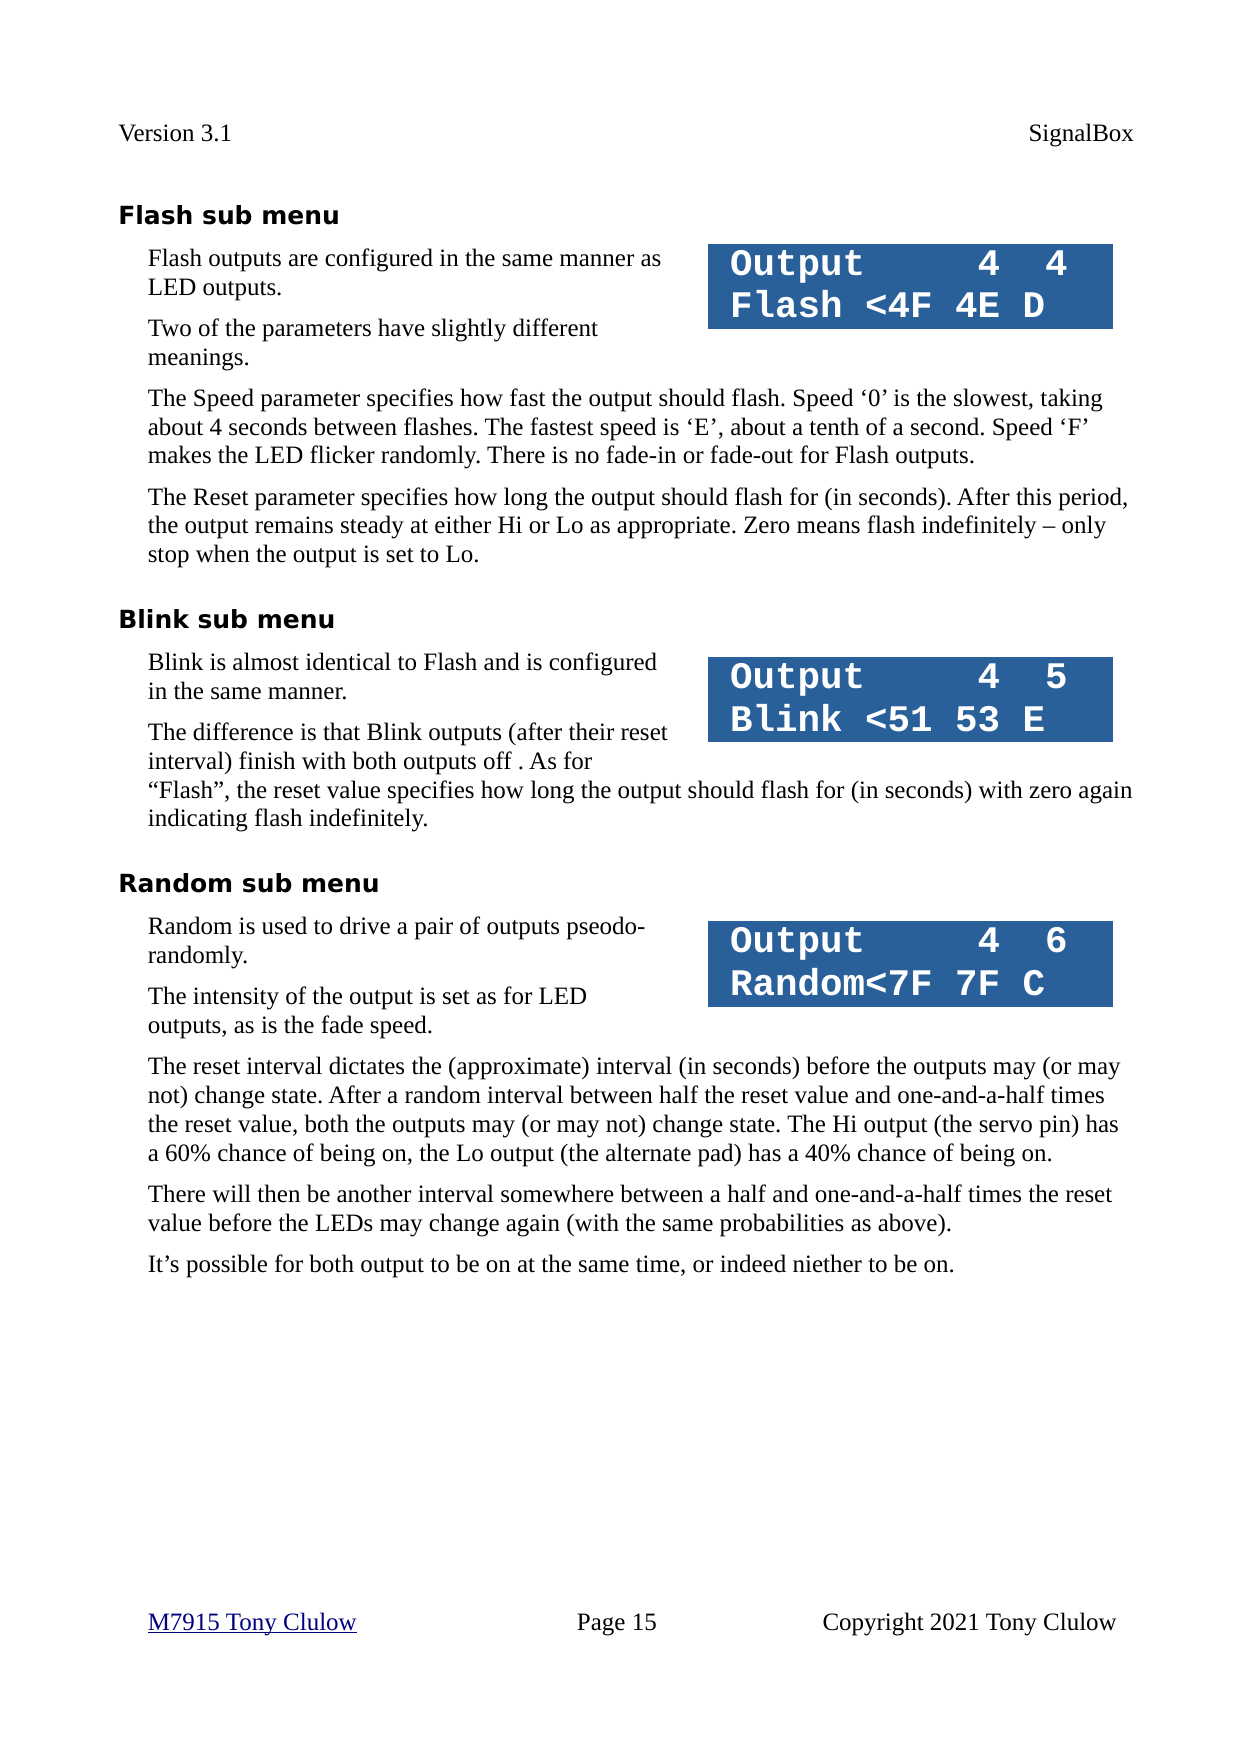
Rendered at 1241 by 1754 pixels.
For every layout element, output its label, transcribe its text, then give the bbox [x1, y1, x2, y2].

text Two of the parameters have slightly different meanings. [148, 313, 1134, 371]
text The Speed parameter specifies how fast the output should flash. Speed ‘0’ is the slowest, taking about 4 seconds between flashes. The fastest speed is ‘E’, about a tenth of a second. Speed ‘F’ makes the LED flicker randomly. There is no fade-in or fade-out for Flash outputs. [148, 383, 1134, 469]
subtitle Random sub menu [118, 870, 1134, 899]
text The Reset parameter specifies how long the output should flash for (in seconds). After this period, the output remains steady at either Hi or Lo as appropriate. Zero means flash indefinitely – only stop when the output is set to Lo. [148, 482, 1134, 568]
text The difference is that Blink outputs (after their reset interval) finish with both outputs off . As for “Flash”, the reset value specifies how long the output should flash for (in seconds) with zero again indicating flash indefinitely. [148, 717, 1134, 832]
text Blink is almost identical to Flash and is configured in the same manner. [148, 647, 1134, 705]
subtitle Flash sub menu [118, 201, 1134, 231]
text Flash outputs are configured in the same manner as LED outputs. [148, 243, 1134, 301]
text Random is used to drive a pair of outputs pseodo-randomly. [148, 911, 1134, 969]
text The reset interval dictates the (approximate) interval (in seconds) before the outputs may (or may not) change state. After a random interval between half the reset value and one-and-a-half times the reset value, both the outputs may (or may not) change state. The Hi output (the servo pin) has a 60% chance of being on, the Lo output (the alternate pad) has a 40% chance of being on. [148, 1051, 1134, 1166]
text There will then be another interval somewhere between a half and one-and-a-half times the reset value before the LEDs may change again (with the same probabilities as above). [148, 1179, 1134, 1236]
text The intensity of the output is set as for LED outputs, as is the fade speed. [148, 981, 1134, 1039]
subtitle Blink sub menu [118, 606, 1134, 635]
text It’s possible for both output to be on at the same time, or indeed niether to be on. [148, 1249, 1134, 1278]
